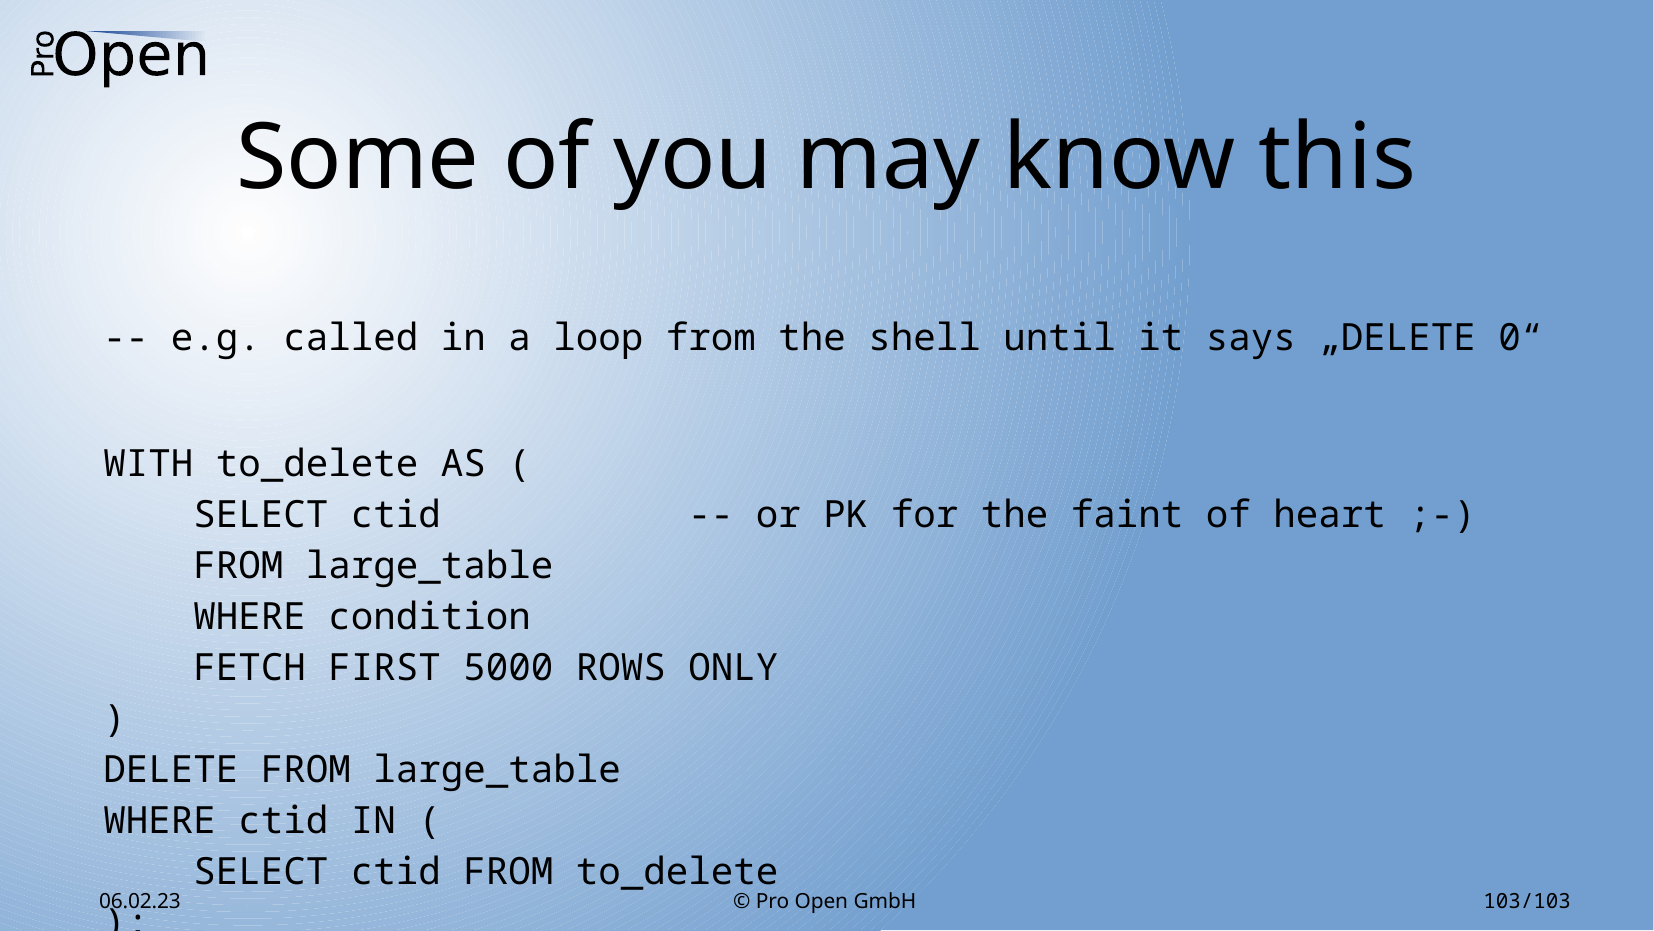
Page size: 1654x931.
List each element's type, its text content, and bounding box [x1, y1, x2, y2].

title Some of you may know this [82, 88, 1571, 218]
text_box -- e.g. called in a loop from the shell until it says „DELETE 0“ WITH to_delete AS ( SELECT ctid -- or PK for the faint of heart ;-) FROM large_table WHERE condition FETCH FIRST 5000 ROWS ONLY ) DELETE FROM large_table WHERE ctid IN ( SELECT ctid FROM to_delete ); [88, 303, 1565, 806]
